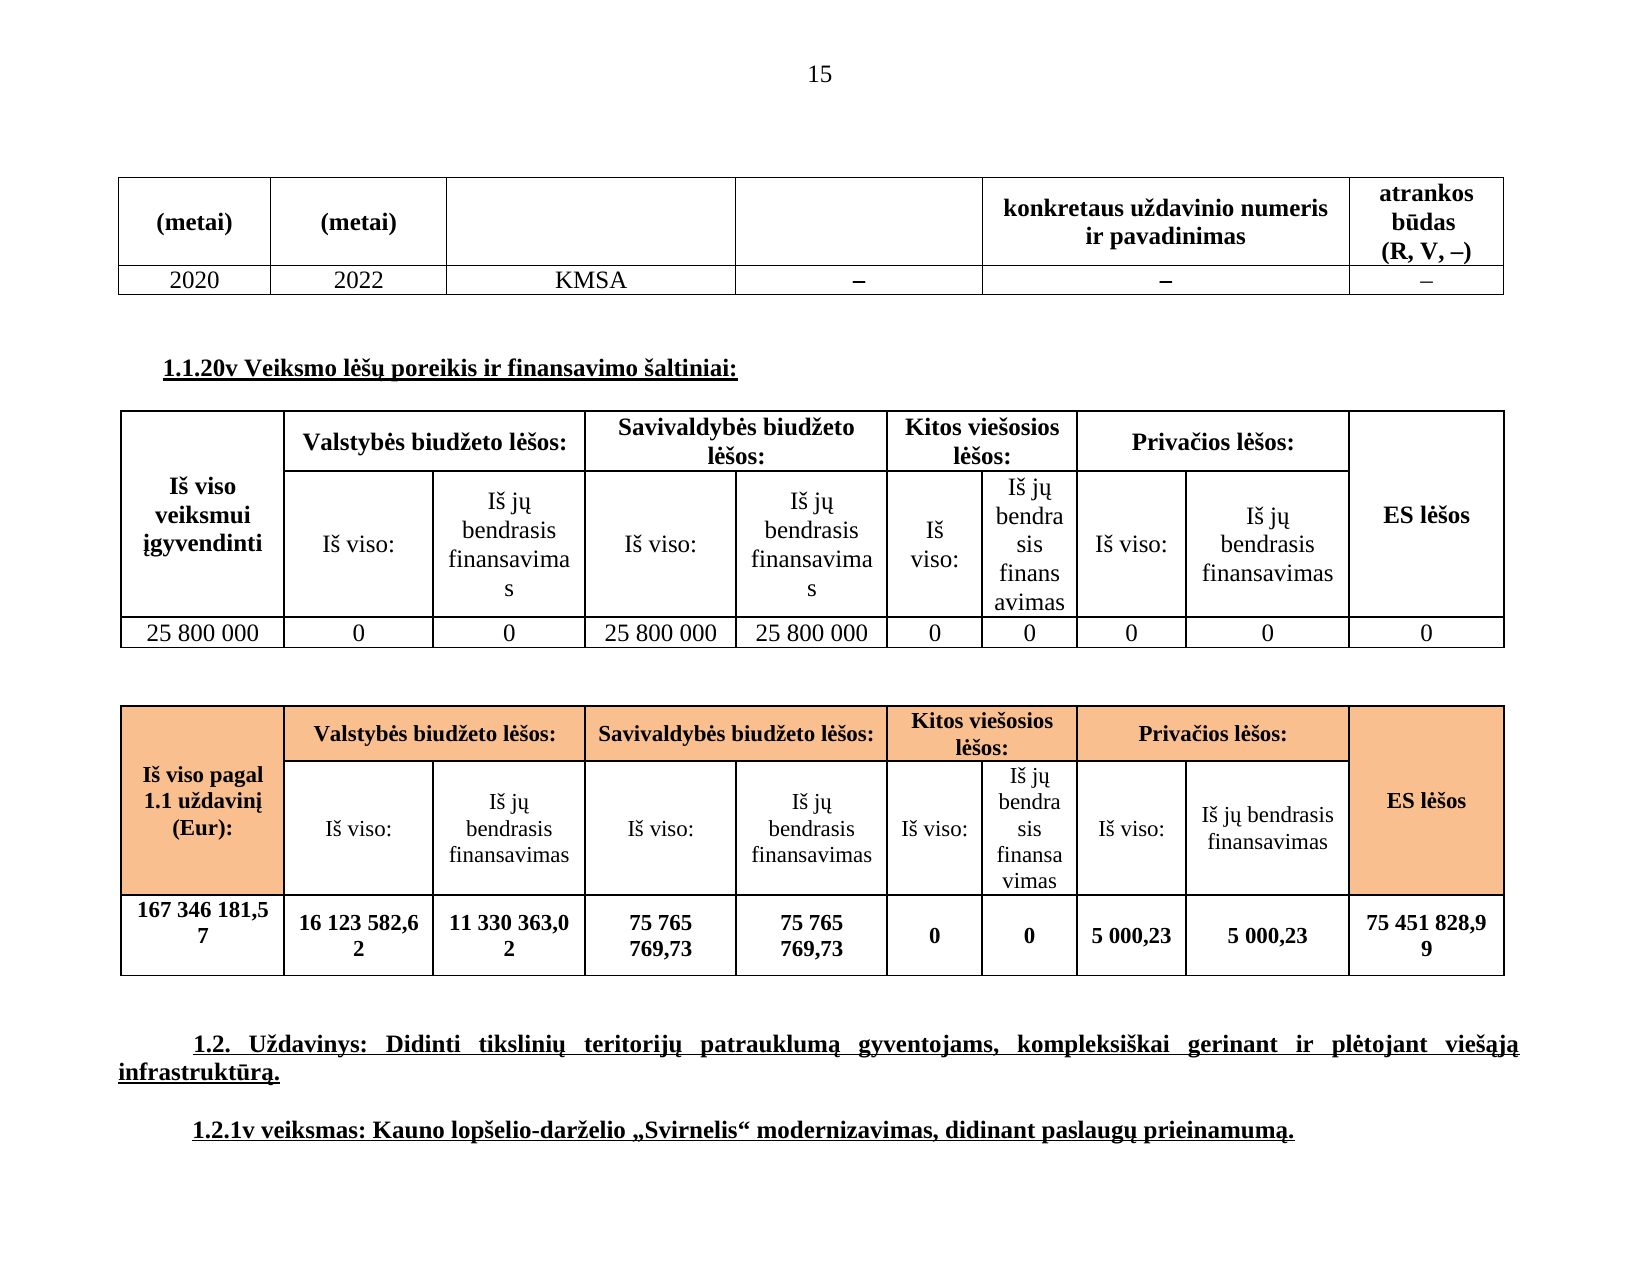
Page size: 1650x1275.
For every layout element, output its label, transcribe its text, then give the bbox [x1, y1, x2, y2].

table_cell 0 [285, 618, 432, 647]
table_cell [1351, 382, 1429, 410]
table_cell [144, 648, 284, 676]
table_cell [1456, 295, 1497, 382]
table_cell [1504, 177, 1521, 264]
table_cell Iš jų bendrasis finansavimas [983, 472, 1076, 616]
table_cell [1136, 676, 1208, 705]
table_cell 1.1.20v Veiksmo lėšų poreikis ir finansavimo šaltiniai: [118, 295, 1236, 382]
table_cell 25 800 000 [122, 618, 283, 647]
table_cell [224, 382, 372, 410]
table_cell [1505, 616, 1521, 647]
table_cell 25 800 000 [737, 618, 886, 647]
table_cell Kitos viešosios lėšos: [888, 707, 1076, 760]
table_cell konkretaus uždavinio numeris ir pavadinimas [983, 178, 1349, 264]
table_cell [871, 648, 895, 676]
table_cell 0 [1187, 618, 1348, 647]
table_cell [118, 382, 224, 410]
table_cell [1272, 382, 1328, 410]
table_cell Iš jų bendrasis finansavimas [434, 762, 584, 894]
table_cell Iš viso pagal 1.1 uždavinį (Eur): [122, 707, 283, 894]
table_cell [760, 648, 871, 676]
table_cell [1504, 265, 1521, 294]
table_cell Iš viso: [586, 472, 735, 616]
table_cell [1008, 382, 1075, 410]
table_cell [1456, 382, 1497, 410]
text 1.2.1v veiksmas: Kauno lopšelio-darželio „Svirnelis“ modernizavimas, didinant paslaugų prieinamumą. [118, 1115, 1521, 1144]
table_cell Iš jų bendrasis finansavimas [1187, 762, 1348, 894]
table_cell Iš jų bendrasis finansavimas [737, 762, 886, 894]
table_cell (metai) [271, 178, 446, 264]
table_cell Iš viso veiksmui įgyvendinti [122, 412, 283, 616]
table_cell 75 451 828,99 [1350, 896, 1503, 975]
table_cell 0 [434, 618, 584, 647]
table_cell (metai) [119, 178, 270, 264]
table_cell [433, 382, 521, 410]
table_cell [871, 676, 895, 705]
table_cell [736, 676, 760, 705]
table_cell 0 [1078, 618, 1185, 647]
table_cell [910, 382, 934, 410]
table_cell [1208, 648, 1319, 676]
table_cell [934, 382, 1008, 410]
table_cell [1456, 676, 1497, 705]
table_cell Valstybės biudžeto lėšos: [285, 707, 584, 760]
table_cell [1497, 647, 1521, 676]
table_cell [1329, 382, 1349, 410]
table_cell [118, 676, 144, 705]
table_cell [1008, 676, 1112, 705]
table_cell [895, 676, 1008, 705]
table_cell [1351, 676, 1456, 705]
table_cell [1319, 648, 1351, 676]
table_cell [1505, 760, 1521, 894]
table_cell [1236, 295, 1349, 382]
table_cell [1505, 705, 1521, 760]
table_cell Iš viso: [1078, 472, 1185, 616]
table_cell 75 765 769,73 [737, 896, 886, 975]
table_cell 5 000,23 [1187, 896, 1348, 975]
table_cell – [983, 266, 1349, 294]
table_cell Iš viso: [285, 472, 432, 616]
table_cell Iš viso: [586, 762, 735, 894]
table_cell 25 800 000 [586, 618, 735, 647]
table_cell [1504, 382, 1521, 410]
table_cell [1136, 648, 1208, 676]
table_cell [1504, 294, 1521, 382]
table_cell [1429, 295, 1454, 382]
table_cell Savivaldybės biudžeto lėšos: [586, 412, 886, 470]
table_cell [118, 647, 144, 676]
table_cell [447, 178, 735, 264]
table_cell [1505, 470, 1521, 616]
table_cell 16 123 582,62 [285, 896, 432, 975]
table_cell atrankos būdas (R, V, –) [1350, 178, 1503, 264]
table_cell 0 [983, 618, 1076, 647]
table_cell KMSA [447, 266, 735, 294]
table_cell [284, 676, 736, 705]
table_cell [1208, 676, 1319, 705]
table_cell Privačios lėšos: [1078, 707, 1348, 760]
table_cell [1456, 648, 1497, 676]
table_cell Iš viso: [1078, 762, 1185, 894]
table_cell [715, 382, 739, 410]
table_cell 0 [888, 618, 981, 647]
table_cell [373, 382, 433, 410]
table_cell [1075, 382, 1166, 410]
table_cell 2022 [271, 266, 446, 294]
table_cell [1113, 676, 1136, 705]
table_cell [895, 648, 1008, 676]
table_cell Iš jų bendrasis finansavimas [737, 472, 886, 616]
table_cell [1497, 295, 1501, 382]
table_cell ES lėšos [1350, 412, 1503, 616]
table_cell 11 330 363,02 [434, 896, 584, 975]
table_cell [144, 676, 284, 705]
table_cell 167 346 181,57 [122, 896, 283, 975]
table_cell Savivaldybės biudžeto lėšos: [586, 707, 886, 760]
table_cell [1008, 648, 1112, 676]
table_cell [1505, 410, 1521, 470]
table_cell 75 765 769,73 [586, 896, 735, 975]
table_cell [736, 178, 982, 264]
table_cell 0 [983, 896, 1076, 975]
table_cell ES lėšos [1350, 707, 1503, 894]
table_cell [1113, 648, 1136, 676]
table_cell [1505, 894, 1521, 975]
table_cell – [736, 266, 982, 294]
table_cell [1351, 648, 1456, 676]
table_cell [1166, 382, 1272, 410]
table_cell [739, 382, 909, 410]
text 1.2. Uždavinys: Didinti tikslinių teritorijų patrauklumą gyventojams, kompleksiškai gerinant ir plėtojant viešąją infrastruktūrą. [118, 1029, 1521, 1086]
table_cell Iš jų bendrasis finansavimas [1187, 472, 1348, 616]
table_cell 0 [1350, 618, 1503, 647]
table_cell 2020 [119, 266, 270, 294]
table_cell [1497, 676, 1521, 705]
table_cell Iš jų bendrasis finansavimas [434, 472, 584, 616]
table_cell Iš viso: [285, 762, 432, 894]
table_cell Valstybės biudžeto lėšos: [285, 412, 584, 470]
table_cell Iš viso: [888, 762, 981, 894]
table_cell 5 000,23 [1078, 896, 1185, 975]
table_cell [1429, 382, 1454, 410]
table_cell – [1350, 266, 1503, 294]
table_cell [1497, 382, 1501, 410]
table_cell Iš jų bendrasis finansavimas [983, 762, 1076, 894]
table_cell 0 [888, 896, 981, 975]
table_cell [760, 676, 871, 705]
table_cell Privačios lėšos: [1078, 412, 1348, 470]
table_cell [521, 382, 715, 410]
table_cell [284, 648, 736, 676]
table_cell [736, 648, 760, 676]
table_cell [1319, 676, 1351, 705]
table_cell Kitos viešosios lėšos: [888, 412, 1076, 470]
table_cell Iš viso: [888, 472, 981, 616]
table_cell [1351, 295, 1429, 382]
